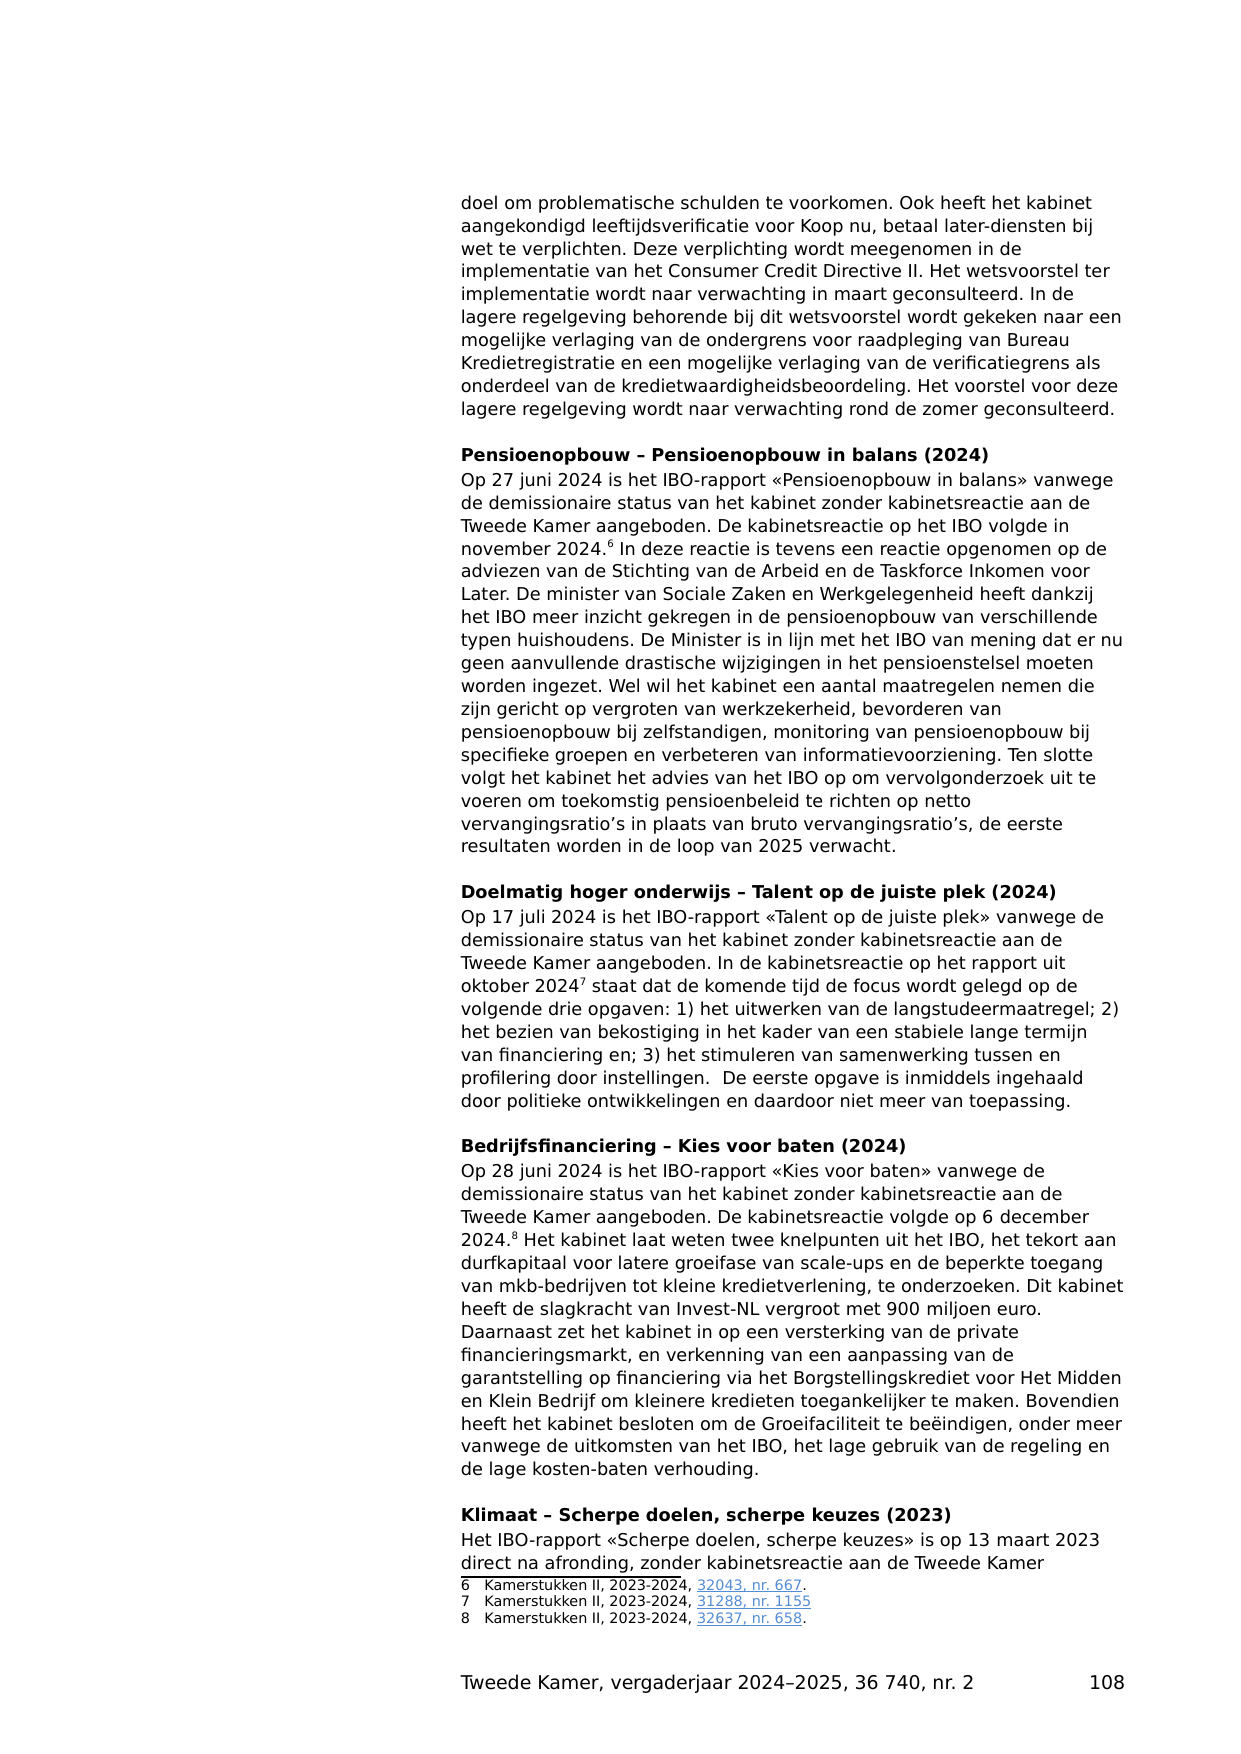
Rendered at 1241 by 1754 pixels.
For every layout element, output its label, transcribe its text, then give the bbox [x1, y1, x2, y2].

text Het IBO-rapport «Scherpe doelen, scherpe keuzes» is op 13 maart 2023 direct na afronding, zonder kabinetsreactie aan de Tweede Kamer [461, 1528, 1125, 1574]
text Pensioenopbouw – Pensioenopbouw in balans (2024) [461, 443, 1125, 466]
text __Kamerstukken II, 2023-2024, 31288, nr. 1155 [461, 1593, 1125, 1610]
text Klimaat – Scherpe doelen, scherpe keuzes (2023) [461, 1503, 1125, 1526]
text Op 28 juni 2024 is het IBO-rapport «Kies voor baten» vanwege de demissionaire status van het kabinet zonder kabinetsreactie aan de Tweede Kamer aangeboden. De kabinetsreactie volgde op 6 december 2024. Het kabinet laat weten twee knelpunten uit het IBO, het tekort aan durfkapitaal voor latere groeifase van scale-ups en de beperkte toegang van mkb-bedrijven tot kleine kredietverlening, te onderzoeken. Dit kabinet heeft de slagkracht van Invest-NL vergroot met 900 miljoen euro. Daarnaast zet het kabinet in op een versterking van de private financieringsmarkt, en verkenning van een aanpassing van de garantstelling op financiering via het Borgstellingskrediet voor Het Midden en Klein Bedrijf om kleinere kredieten toegankelijker te maken. Bovendien heeft het kabinet besloten om de Groeifaciliteit te beëindigen, onder meer vanwege de uitkomsten van het IBO, het lage gebruik van de regeling en de lage kosten-baten verhouding. [461, 1159, 1125, 1480]
text Op 17 juli 2024 is het IBO-rapport «Talent op de juiste plek» vanwege de demissionaire status van het kabinet zonder kabinetsreactie aan de Tweede Kamer aangeboden. In de kabinetsreactie op het rapport uit oktober 2024 staat dat de komende tijd de focus wordt gelegd op de volgende drie opgaven: 1) het uitwerken van de langstudeermaatregel; 2) het bezien van bekostiging in het kader van een stabiele lange termijn van financiering en; 3) het stimuleren van samenwerking tussen en profilering door instellingen. De eerste opgave is inmiddels ingehaald door politieke ontwikkelingen en daardoor niet meer van toepassing. [461, 905, 1125, 1112]
text doel om problematische schulden te voorkomen. Ook heeft het kabinet aangekondigd leeftijdsverificatie voor Koop nu, betaal later-diensten bij wet te verplichten. Deze verplichting wordt meegenomen in de implementatie van het Consumer Credit Directive II. Het wetsvoorstel ter implementatie wordt naar verwachting in maart geconsulteerd. In de lagere regelgeving behorende bij dit wetsvoorstel wordt gekeken naar een mogelijke verlaging van de ondergrens voor raadpleging van Bureau Kredietregistratie en een mogelijke verlaging van de verificatiegrens als onderdeel van de kredietwaardigheidsbeoordeling. Het voorstel voor deze lagere regelgeving wordt naar verwachting rond de zomer geconsulteerd. [461, 191, 1125, 420]
text __Kamerstukken II, 2023-2024, 32043, nr. 667. [461, 1577, 1125, 1593]
text Bedrĳfsfinanciering – Kies voor baten (2024) [461, 1134, 1125, 1157]
text __Kamerstukken II, 2023-2024, 32637, nr. 658. [461, 1610, 1125, 1627]
text Op 27 juni 2024 is het IBO-rapport «Pensioenopbouw in balans» vanwege de demissionaire status van het kabinet zonder kabinetsreactie aan de Tweede Kamer aangeboden. De kabinetsreactie op het IBO volgde in november 2024. In deze reactie is tevens een reactie opgenomen op de adviezen van de Stichting van de Arbeid en de Taskforce Inkomen voor Later. De minister van Sociale Zaken en Werkgelegenheid heeft dankzij het IBO meer inzicht gekregen in de pensioenopbouw van verschillende typen huishoudens. De Minister is in lijn met het IBO van mening dat er nu geen aanvullende drastische wijzigingen in het pensioenstelsel moeten worden ingezet. Wel wil het kabinet een aantal maatregelen nemen die zijn gericht op vergroten van werkzekerheid, bevorderen van pensioenopbouw bij zelfstandigen, monitoring van pensioenopbouw bij specifieke groepen en verbeteren van informatievoorziening. Ten slotte volgt het kabinet het advies van het IBO op om vervolgonderzoek uit te voeren om toekomstig pensioenbeleid te richten op netto vervangingsratio’s in plaats van bruto vervangingsratio’s, de eerste resultaten worden in de loop van 2025 verwacht. [461, 468, 1125, 857]
text Doelmatig hoger onderwĳs – Talent op de juiste plek (2024) [461, 880, 1125, 903]
